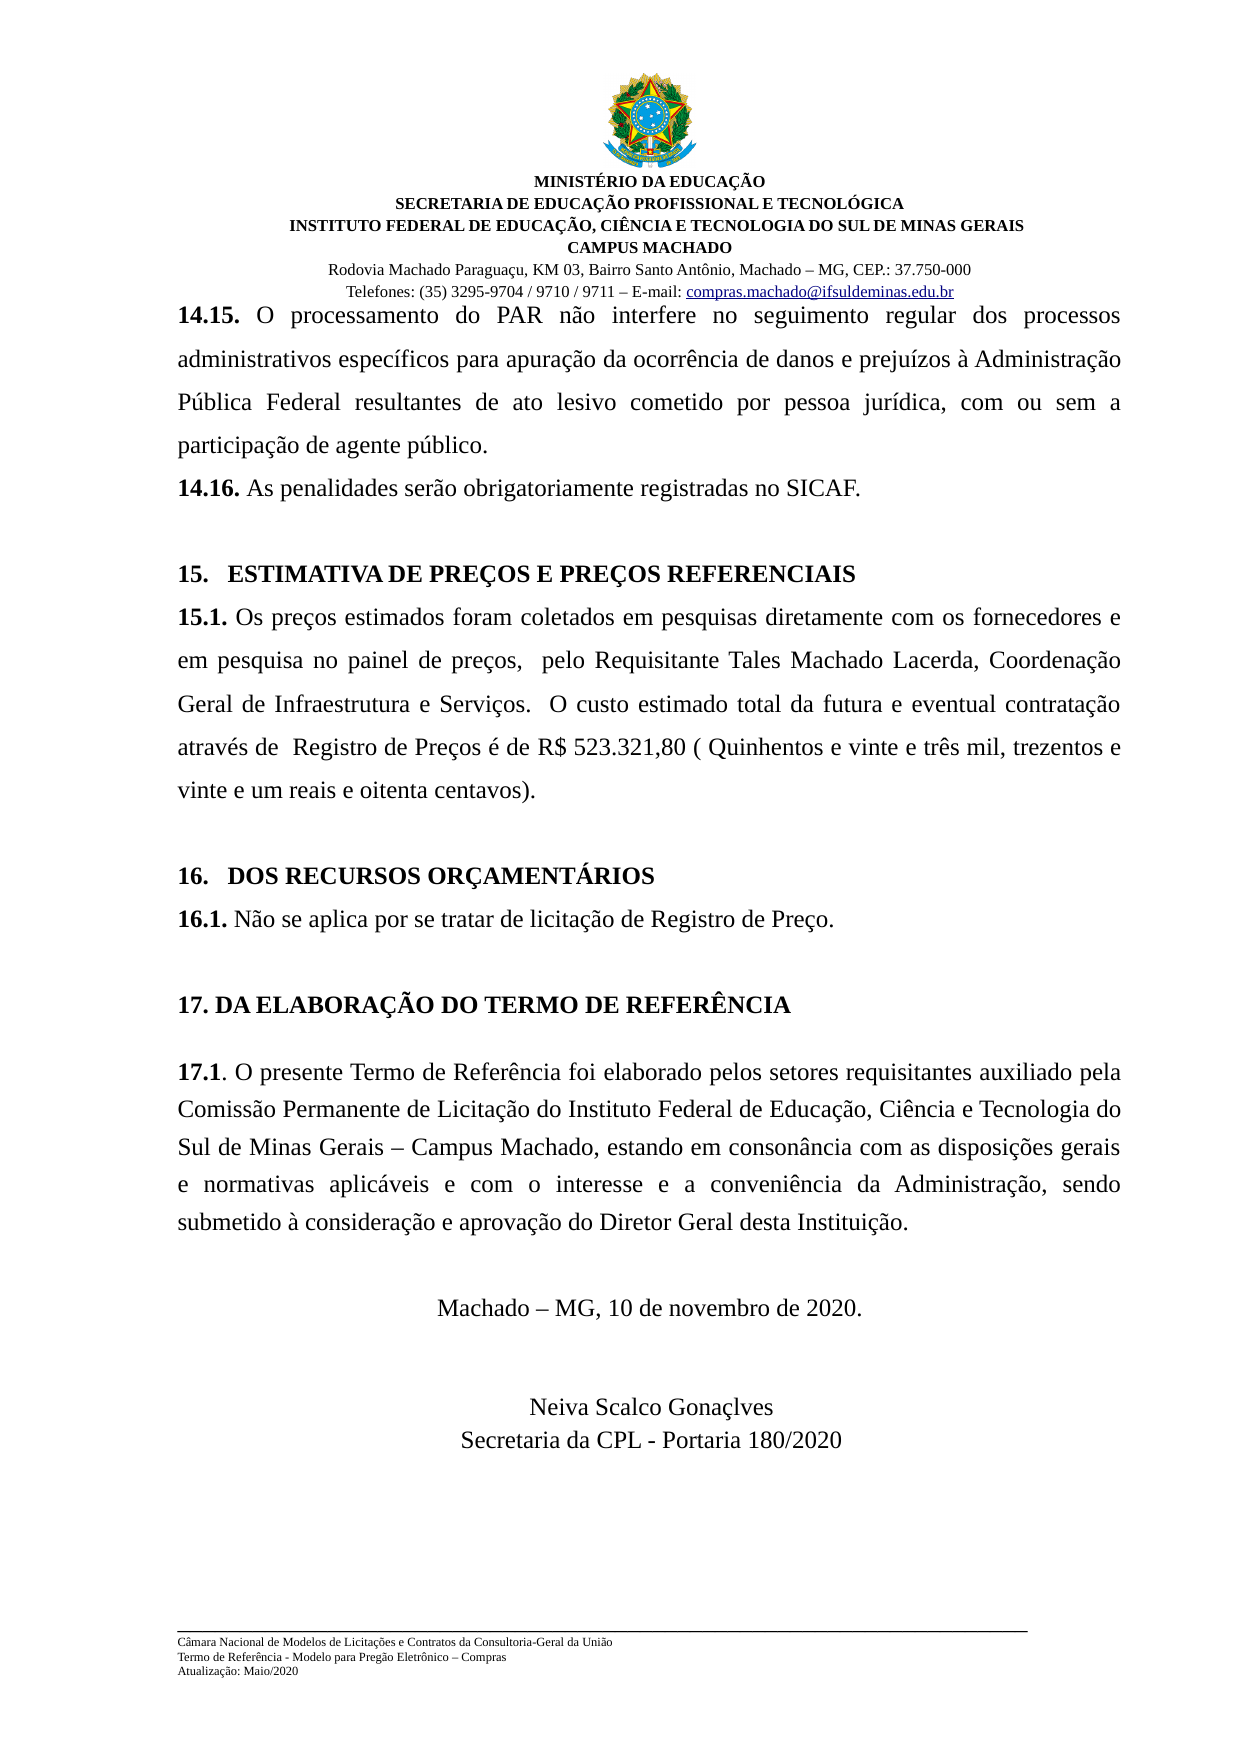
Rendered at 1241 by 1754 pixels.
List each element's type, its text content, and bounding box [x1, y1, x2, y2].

text 17. DA ELABORAÇÃO DO TERMO DE REFERÊNCIA [177, 991, 1122, 1019]
text 16.1. Não se aplica por se tratar de licitação de Registro de Preço. [177, 904, 1122, 933]
text 15. ESTIMATIVA DE PREÇOS E PREÇOS REFERENCIAIS [177, 559, 1122, 588]
text 17.1. O presente Termo de Referência foi elaborado pelos setores requisitantes auxiliado pela Comissão Permanente de Licitação do Instituto Federal de Educação, Ciência e Tecnologia do Sul de Minas Gerais – Campus Machado, estando em consonância com as disposições gerais e normativas aplicáveis e com o interesse e a conveniência da Administração, sendo submetido à consideração e aprovação do Diretor Geral desta Instituição. [177, 1048, 1122, 1236]
text Machado – MG, 10 de novembro de 2020. [177, 1293, 1122, 1322]
list Neiva Scalco Gonaçlves Secretaria da CPL - Portaria 180/2020 [177, 1392, 1125, 1454]
text 14.16. As penalidades serão obrigatoriamente registradas no SICAF. [177, 473, 1122, 502]
text 16. DOS RECURSOS ORÇAMENTÁRIOS [177, 861, 1122, 890]
picture [603, 73, 697, 168]
text 14.15. O processamento do PAR não interfere no seguimento regular dos processos administrativos específicos para apuração da ocorrência de danos e prejuízos à Administração Pública Federal resultantes de ato lesivo cometido por pessoa jurídica, com ou sem a participação de agente público. [177, 301, 1122, 459]
picture [643, 163, 658, 168]
text 15.1. Os preços estimados foram coletados em pesquisas diretamente com os fornecedores e em pesquisa no painel de preços, pelo Requisitante Tales Machado Lacerda, Coordenação Geral de Infraestrutura e Serviços. O custo estimado total da futura e eventual contratação através de Registro de Preços é de R$ 523.321,80 ( Quinhentos e vinte e três mil, trezentos e vinte e um reais e oitenta centavos). [177, 602, 1122, 804]
picture [669, 149, 680, 155]
